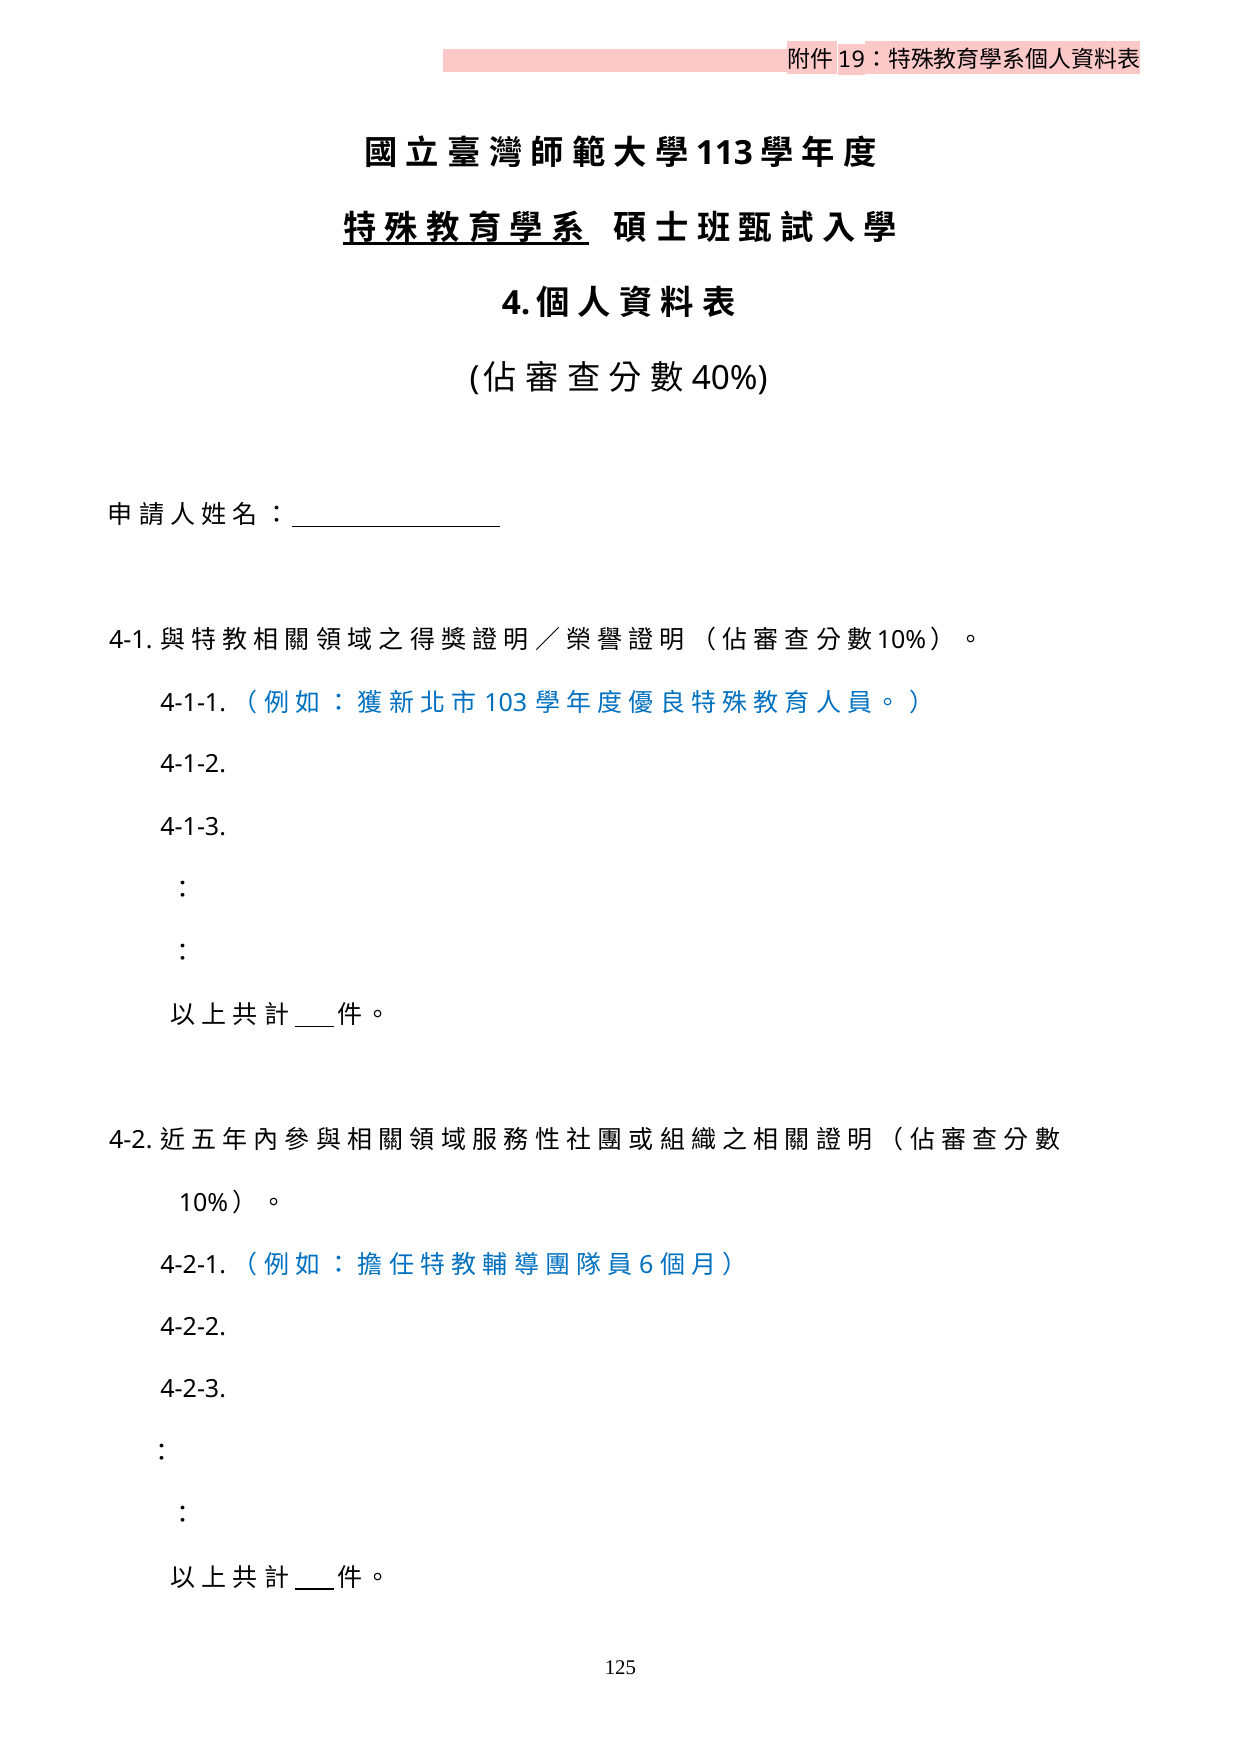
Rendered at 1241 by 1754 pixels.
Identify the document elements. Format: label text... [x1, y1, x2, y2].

text 4-1-1.（例如：獲新北市103學年度優良特殊教育人員。） [154, 658, 1136, 721]
text 國立臺灣師範大學113學年度 [104, 108, 1136, 171]
text 4-2-1.（例如：擔任特教輔導團隊員6個月） [154, 1221, 1136, 1283]
text 申請人姓名： [104, 471, 1218, 533]
text 4-2-3. [154, 1346, 1136, 1408]
text ： [167, 846, 1136, 908]
text 4-1-3. [154, 783, 1136, 846]
text 4.個人資料表 [104, 258, 1136, 321]
text ： [167, 908, 1136, 971]
text 以上共計 件。 [167, 971, 1136, 1033]
text 以上共計 件。 [167, 1533, 1136, 1596]
text 4-2.近五年內參與相關領域服務性社團或組織之相關證明（佔審查分數10%）。 [104, 1096, 1136, 1221]
text ： [167, 1471, 1136, 1533]
text (佔審查分數40%) [104, 333, 1136, 396]
text 4-2-2. [154, 1283, 1136, 1346]
text ： [104, 1408, 1136, 1471]
text 4-1-2. [154, 721, 1136, 783]
text 4-1.與特教相關領域之得獎證明／榮譽證明（佔審查分數10%）。 [104, 596, 1136, 658]
text 特殊教育學系 碩士班甄試入學 [104, 183, 1136, 246]
